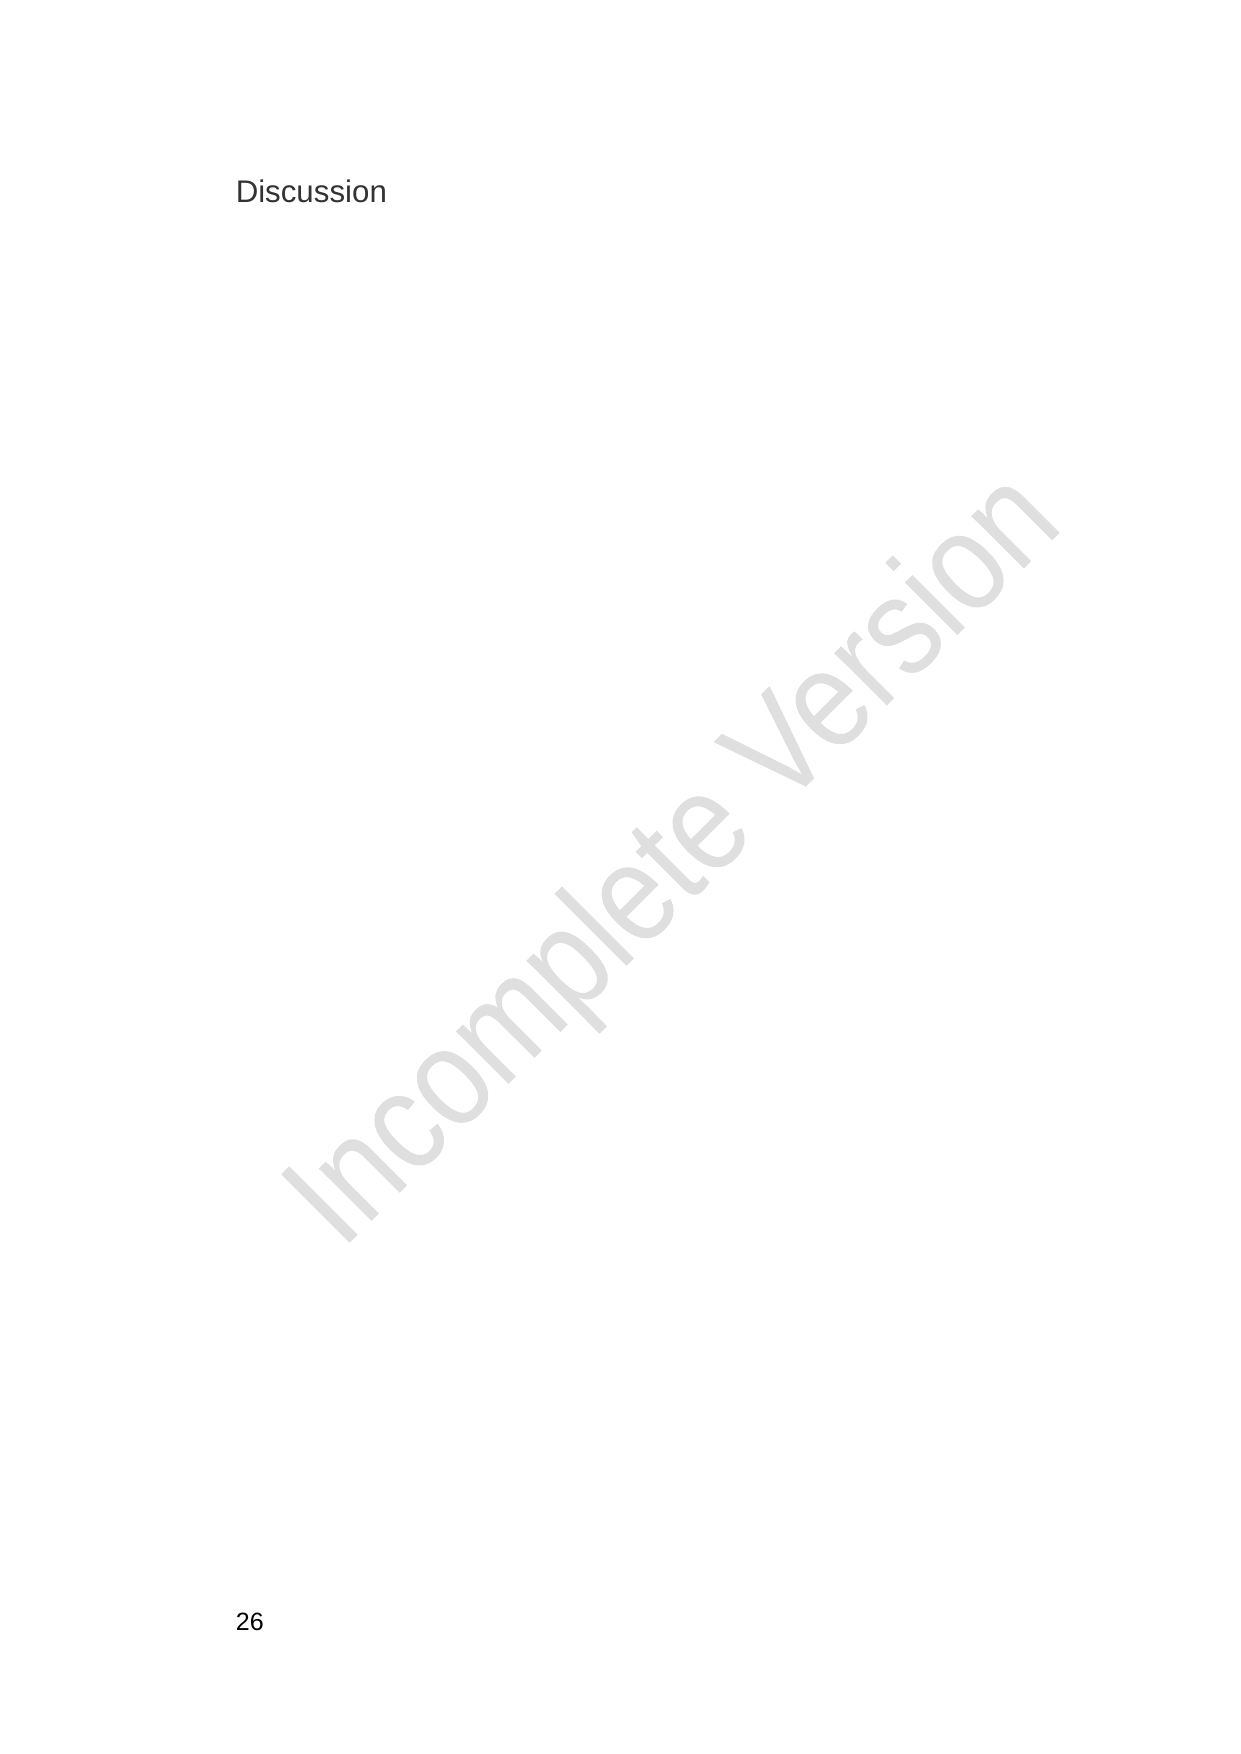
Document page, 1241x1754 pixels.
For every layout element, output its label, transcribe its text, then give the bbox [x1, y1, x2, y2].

subtitle Discussion [236, 173, 1122, 208]
